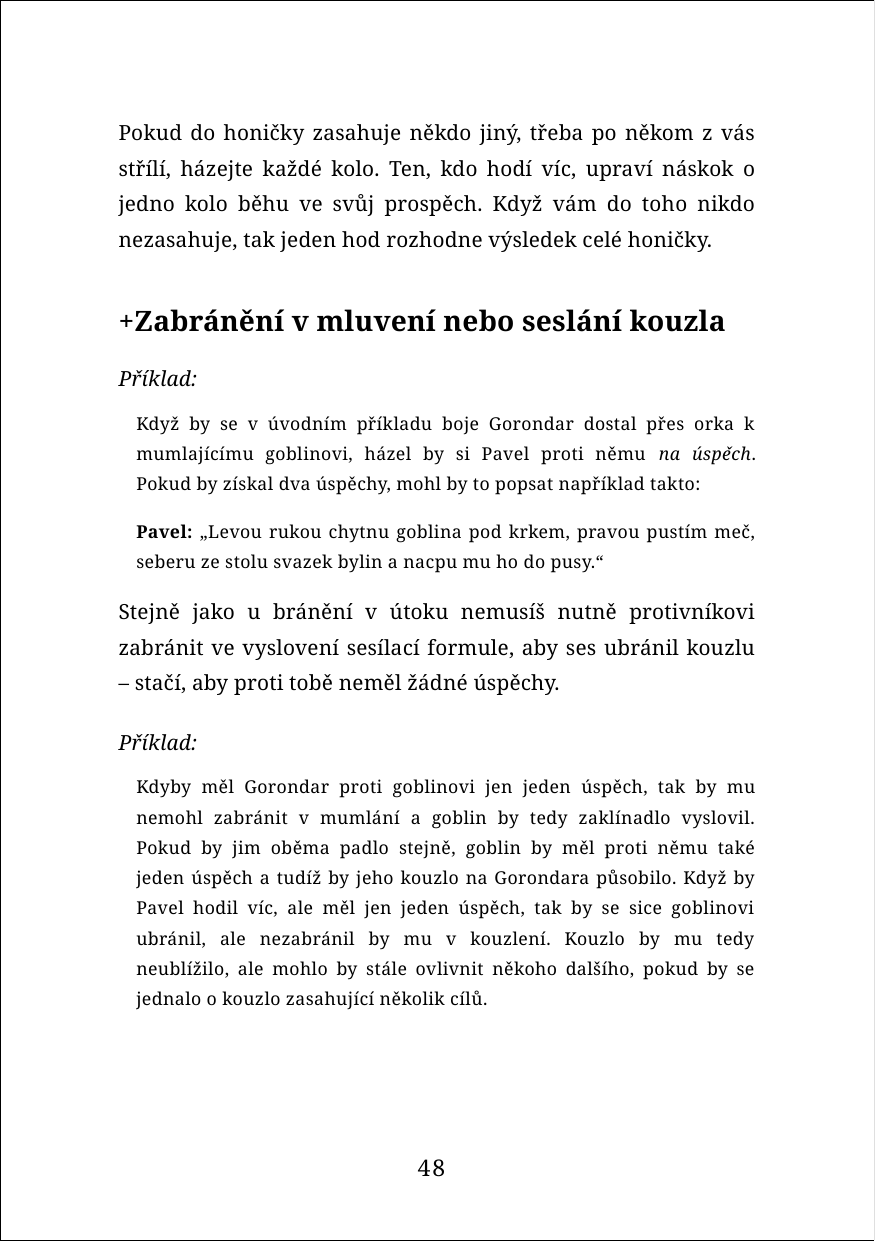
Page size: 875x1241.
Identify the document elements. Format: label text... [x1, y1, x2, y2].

text Kdyby měl Gorondar proti goblinovi jen jeden úspěch, tak by mu nemohl zabránit v mumlání a goblin by tedy zaklínadlo vyslovil. Pokud by jim oběma padlo stejně, goblin by měl proti němu také jeden úspěch a tudíž by jeho kouzlo na Gorondara působilo. Když by Pavel hodil víc, ale měl jen jeden úspěch, tak by se sice goblinovi ubránil, ale nezabránil by mu v kouzlení. Kouzlo by mu tedy neublížilo, ale mohlo by stále ovlivnit někoho dalšího, pokud by se jednalo o kouzlo zasahující několik cílů. [136, 775, 756, 1011]
text Když by se v úvodním příkladu boje Gorondar dostal přes orka k mumlajícímu goblinovi, házel by si Pavel proti němu na úspěch. Pokud by získal dva úspěchy, mohl by to popsat například takto: [136, 411, 756, 496]
text Pokud do honičky zasahuje někdo jiný, třeba po někom z vás střílí, házejte každé kolo. Ten, kdo hodí víc, upraví náskok o jedno kolo běhu ve svůj prospěch. Když vám do toho nikdo nezasahuje, tak jeden hod rozhodne výsledek celé honičky. [118, 118, 756, 253]
text Příklad: [118, 364, 756, 392]
text Stejně jako u bránění v útoku nemusíš nutně protivníkovi zabránit ve vyslovení sesílací formule, aby ses ubránil kouzlu – stačí, aby proti tobě neměl žádné úspěchy. [118, 597, 756, 697]
subtitle +Zabránění v mluvení nebo seslání kouzla [118, 302, 756, 340]
text Příklad: [118, 728, 756, 756]
text Pavel: „Levou rukou chytnu goblina pod krkem, pravou pustím meč, seberu ze stolu svazek bylin a nacpu mu ho do pusy.“ [136, 519, 756, 574]
